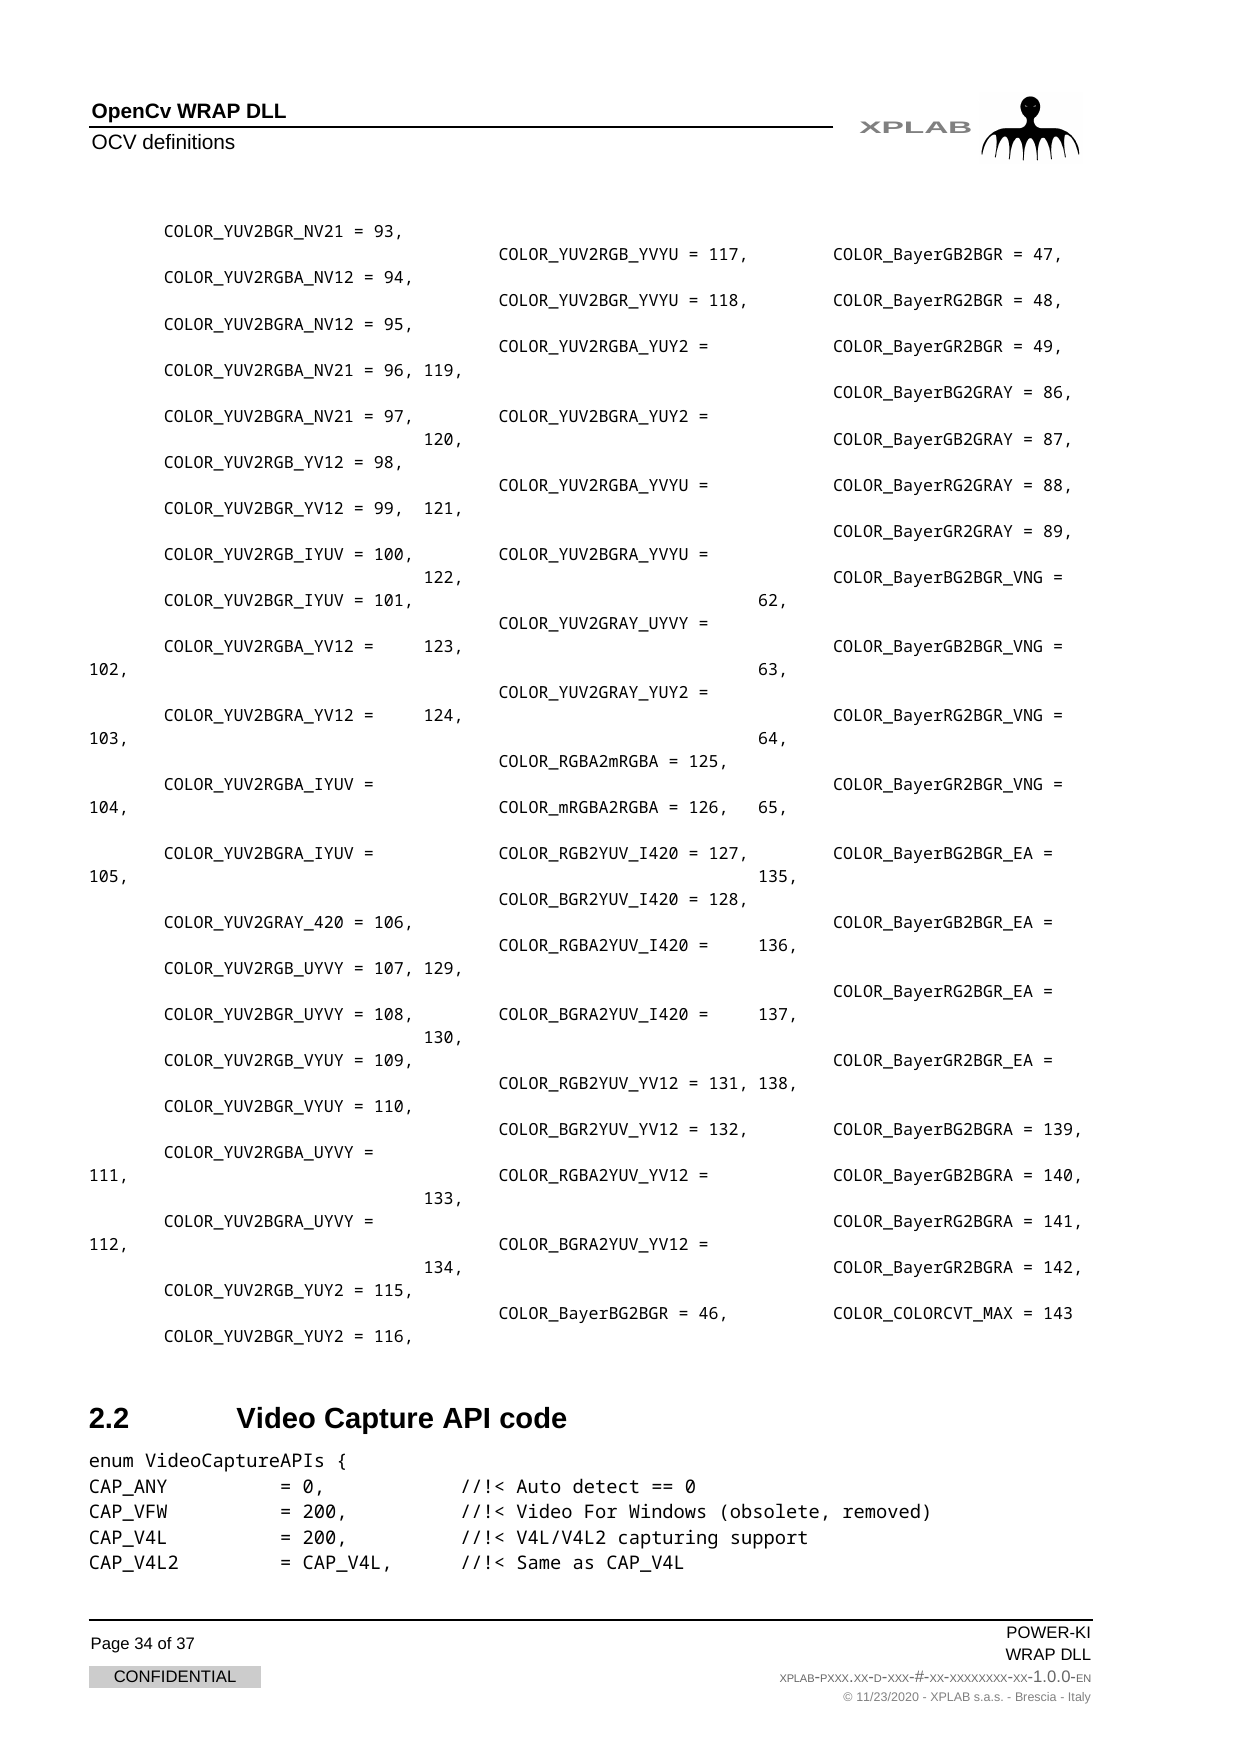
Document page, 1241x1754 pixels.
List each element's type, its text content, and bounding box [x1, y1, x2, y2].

text COLOR_YUV2RGBA_YVYU = 121, [423, 450, 758, 519]
text COLOR_YUV2BGRA_IYUV = 105, [88, 818, 423, 887]
text COLOR_YUV2RGBA_YV12 = 102, [88, 611, 423, 680]
text COLOR_YUV2RGB_YV12 = 98, [88, 427, 423, 473]
text COLOR_BGR2YUV_YV12 = 132, [423, 1094, 758, 1141]
text COLOR_YUV2BGRA_YV12 = 103, [88, 680, 423, 749]
text COLOR_YUV2BGR_NV21 = 93, [88, 220, 423, 243]
picture [978, 92, 1083, 164]
text COLOR_YUV2GRAY_YUY2 = 124, [423, 657, 758, 726]
text COLOR_RGB2YUV_YV12 = 131, [423, 1048, 758, 1094]
text COLOR_BayerGB2BGR_EA = 136, [758, 887, 1093, 956]
text COLOR_YUV2BGRA_YVYU = 122, [423, 519, 758, 588]
text COLOR_YUV2GRAY_UYVY = 123, [423, 588, 758, 657]
text COLOR_BayerGR2BGR_EA = 138, [758, 1026, 1093, 1094]
text COLOR_mRGBA2RGBA = 126, [423, 772, 758, 818]
text COLOR_YUV2RGB_VYUY = 109, [88, 1026, 423, 1072]
text COLOR_YUV2BGR_UYVY = 108, [88, 979, 423, 1026]
text COLOR_BayerRG2BGR_VNG = 64, [758, 680, 1093, 749]
text COLOR_YUV2BGR_VYUY = 110, [88, 1072, 423, 1118]
text COLOR_BGRA2YUV_YV12 = 134, [423, 1210, 758, 1279]
text COLOR_BayerBG2BGRA = 139, [758, 1094, 1093, 1141]
text COLOR_YUV2BGRA_YUY2 = 120, [423, 381, 758, 450]
text COLOR_YUV2BGR_YV12 = 99, [88, 473, 423, 519]
text COLOR_COLORCVT_MAX = 143 [758, 1279, 1093, 1325]
text COLOR_BGRA2YUV_I420 = 130, [423, 979, 758, 1048]
text COLOR_BayerRG2BGR = 48, [758, 266, 1093, 312]
text COLOR_RGBA2YUV_I420 = 129, [423, 910, 758, 979]
text COLOR_BayerBG2BGR_EA = 135, [758, 818, 1093, 887]
text CAP_ANY = 0, //!< Auto detect == 0 [88, 1473, 1093, 1498]
text COLOR_YUV2RGBA_YUY2 = 119, [423, 312, 758, 381]
text COLOR_RGBA2YUV_YV12 = 133, [423, 1141, 758, 1210]
text CAP_V4L2 = CAP_V4L, //!< Same as CAP_V4L [88, 1549, 1093, 1575]
text COLOR_YUV2BGR_YVYU = 118, [423, 266, 758, 312]
text COLOR_YUV2RGB_YUY2 = 115, [88, 1256, 423, 1302]
text COLOR_RGBA2mRGBA = 125, [423, 726, 758, 772]
subtitle Video Capture API code [88, 1402, 1093, 1435]
text COLOR_YUV2RGB_YVYU = 117, [423, 220, 758, 266]
text COLOR_YUV2RGBA_NV12 = 94, [88, 243, 423, 289]
text COLOR_BayerGB2GRAY = 87, [758, 404, 1093, 450]
text COLOR_BayerBG2GRAY = 86, [758, 358, 1093, 404]
text COLOR_BayerGB2BGRA = 140, [758, 1141, 1093, 1187]
text enum VideoCaptureAPIs { [88, 1447, 1093, 1473]
text CAP_V4L = 200, //!< V4L/V4L2 capturing support [88, 1524, 1093, 1549]
text COLOR_YUV2RGBA_UYVY = 111, [88, 1118, 423, 1187]
text COLOR_BayerGR2BGR_VNG = 65, [758, 749, 1093, 818]
text COLOR_YUV2RGBA_NV21 = 96, [88, 335, 423, 381]
text COLOR_BayerGR2BGRA = 142, [758, 1233, 1093, 1279]
text COLOR_RGB2YUV_I420 = 127, [423, 818, 758, 864]
text COLOR_YUV2BGRA_NV21 = 97, [88, 381, 423, 427]
text COLOR_YUV2RGB_UYVY = 107, [88, 933, 423, 979]
text COLOR_BayerGR2GRAY = 89, [758, 496, 1093, 542]
text COLOR_YUV2BGR_IYUV = 101, [88, 565, 423, 611]
text COLOR_YUV2BGR_YUY2 = 116, [88, 1302, 423, 1348]
text COLOR_BayerGB2BGR_VNG = 63, [758, 611, 1093, 680]
text COLOR_YUV2RGB_IYUV = 100, [88, 519, 423, 565]
text COLOR_BayerBG2BGR_VNG = 62, [758, 542, 1093, 611]
text COLOR_BayerRG2BGR_EA = 137, [758, 956, 1093, 1026]
text COLOR_YUV2GRAY_420 = 106, [88, 887, 423, 933]
text COLOR_BayerGB2BGR = 47, [758, 220, 1093, 266]
text COLOR_BayerGR2BGR = 49, [758, 312, 1093, 358]
text COLOR_YUV2BGRA_UYVY = 112, [88, 1187, 423, 1256]
text CAP_VFW = 200, //!< Video For Windows (obsolete, removed) [88, 1498, 1093, 1524]
text COLOR_YUV2RGBA_IYUV = 104, [88, 749, 423, 818]
text COLOR_BayerRG2GRAY = 88, [758, 450, 1093, 496]
text COLOR_BGR2YUV_I420 = 128, [423, 864, 758, 910]
text COLOR_BayerRG2BGRA = 141, [758, 1187, 1093, 1233]
text COLOR_YUV2BGRA_NV12 = 95, [88, 289, 423, 335]
text COLOR_BayerBG2BGR = 46, [423, 1279, 758, 1325]
